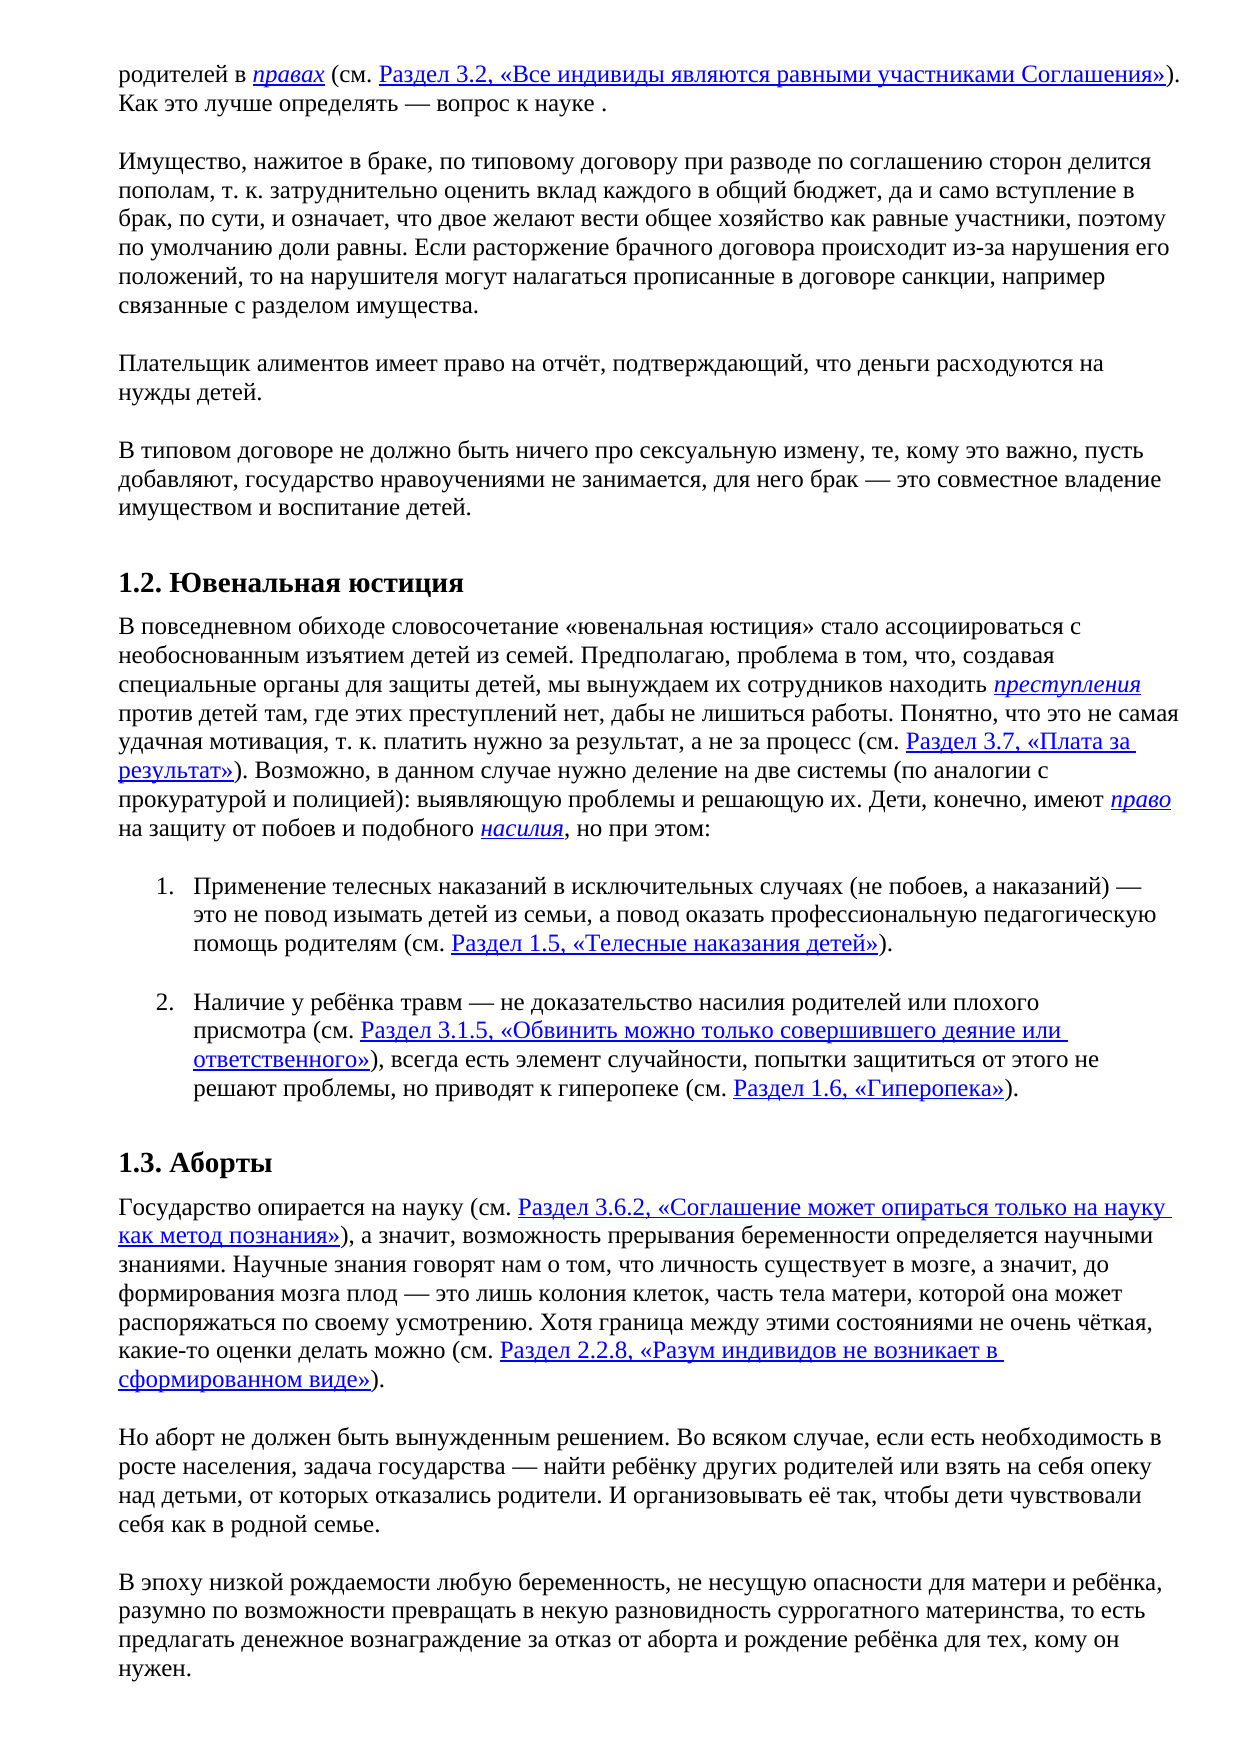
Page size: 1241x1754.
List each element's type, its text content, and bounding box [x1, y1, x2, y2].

list Наличие у ребёнка травм — не доказательство насилия родителей или плохого присмотра (см. Раздел 3.1.5, «Обвинить можно только совершившего деяние или ответственного»), всегда есть элемент случайности, попытки защититься от этого не решают проблемы, но приводят к гиперопеке (см. Раздел 1.6, «Гиперопека»). [156, 987, 1181, 1102]
text В типовом договоре не должно быть ничего про сексуальную измену, те, кому это важно, пусть добавляют, государство нравоучениями не занимается, для него брак — это совместное владение имуществом и воспитание детей. [118, 435, 1181, 521]
subtitle 1.2. Ювенальная юстиция [118, 565, 1181, 599]
text Имущество, нажитое в браке, по типовому договору при разводе по соглашению сторон делится пополам, т. к. затруднительно оценить вклад каждого в общий бюджет, да и само вступление в брак, по сути, и означает, что двое желают вести общее хозяйство как равные участники, поэтому по умолчанию доли равны. Если расторжение брачного договора происходит из-за нарушения его положений, то на нарушителя могут налагаться прописанные в договоре санкции, например связанные с разделом имущества. [118, 146, 1181, 318]
text Государство опирается на науку (см. Раздел 3.6.2, «Соглашение может опираться только на науку как метод познания»), а значит, возможность прерывания беременности определяется научными знаниями. Научные знания говорят нам о том, что личность существует в мозге, а значит, до формирования мозга плод — это лишь колония клеток, часть тела матери, которой она может распоряжаться по своему усмотрению. Хотя граница между этими состояниями не очень чёткая, какие-то оценки делать можно (см. Раздел 2.2.8, «Разум индивидов не возникает в сформированном виде»). [118, 1192, 1181, 1393]
text В эпоху низкой рождаемости любую беременность, не несущую опасности для матери и ребёнка, разумно по возможности превращать в некую разновидность суррогатного материнства, то есть предлагать денежное вознаграждение за отказ от аборта и рождение ребёнка для тех, кому он нужен. [118, 1567, 1181, 1682]
subtitle 1.3. Аборты [118, 1146, 1181, 1179]
text В повседневном обиходе словосочетание «ювенальная юстиция» стало ассоциироваться с необоснованным изъятием детей из семей. Предполагаю, проблема в том, что, создавая специальные органы для защиты детей, мы вынуждаем их сотрудников находить преступления против детей там, где этих преступлений нет, дабы не лишиться работы. Понятно, что это не самая удачная мотивация, т. к. платить нужно за результат, а не за процесс (см. Раздел 3.7, «Плата за результат»). Возможно, в данном случае нужно деление на две системы (по аналогии с прокуратурой и полицией): выявляющую проблемы и решающую их. Дети, конечно, имеют право на защиту от побоев и подобного насилия, но при этом: [118, 611, 1181, 841]
text Плательщик алиментов имеет право на отчёт, подтверждающий, что деньги расходуются на нужды детей. [118, 348, 1181, 406]
text Но аборт не должен быть вынужденным решением. Во всяком случае, если есть необходимость в росте населения, задача государства — найти ребёнку других родителей или взять на себя опеку над детьми, от которых отказались родители. И организовывать её так, чтобы дети чувствовали себя как в родной семье. [118, 1422, 1181, 1537]
text родителей в правах (см. Раздел 3.2, «Все индивиды являются равными участниками Соглашения»). Как это лучше определять — вопрос к науке . [118, 59, 1181, 117]
list Применение телесных наказаний в исключительных случаях (не побоев, а наказаний) — это не повод изымать детей из семьи, а повод оказать профессиональную педагогическую помощь родителям (см. Раздел 1.5, «Телесные наказания детей»). [156, 871, 1181, 957]
